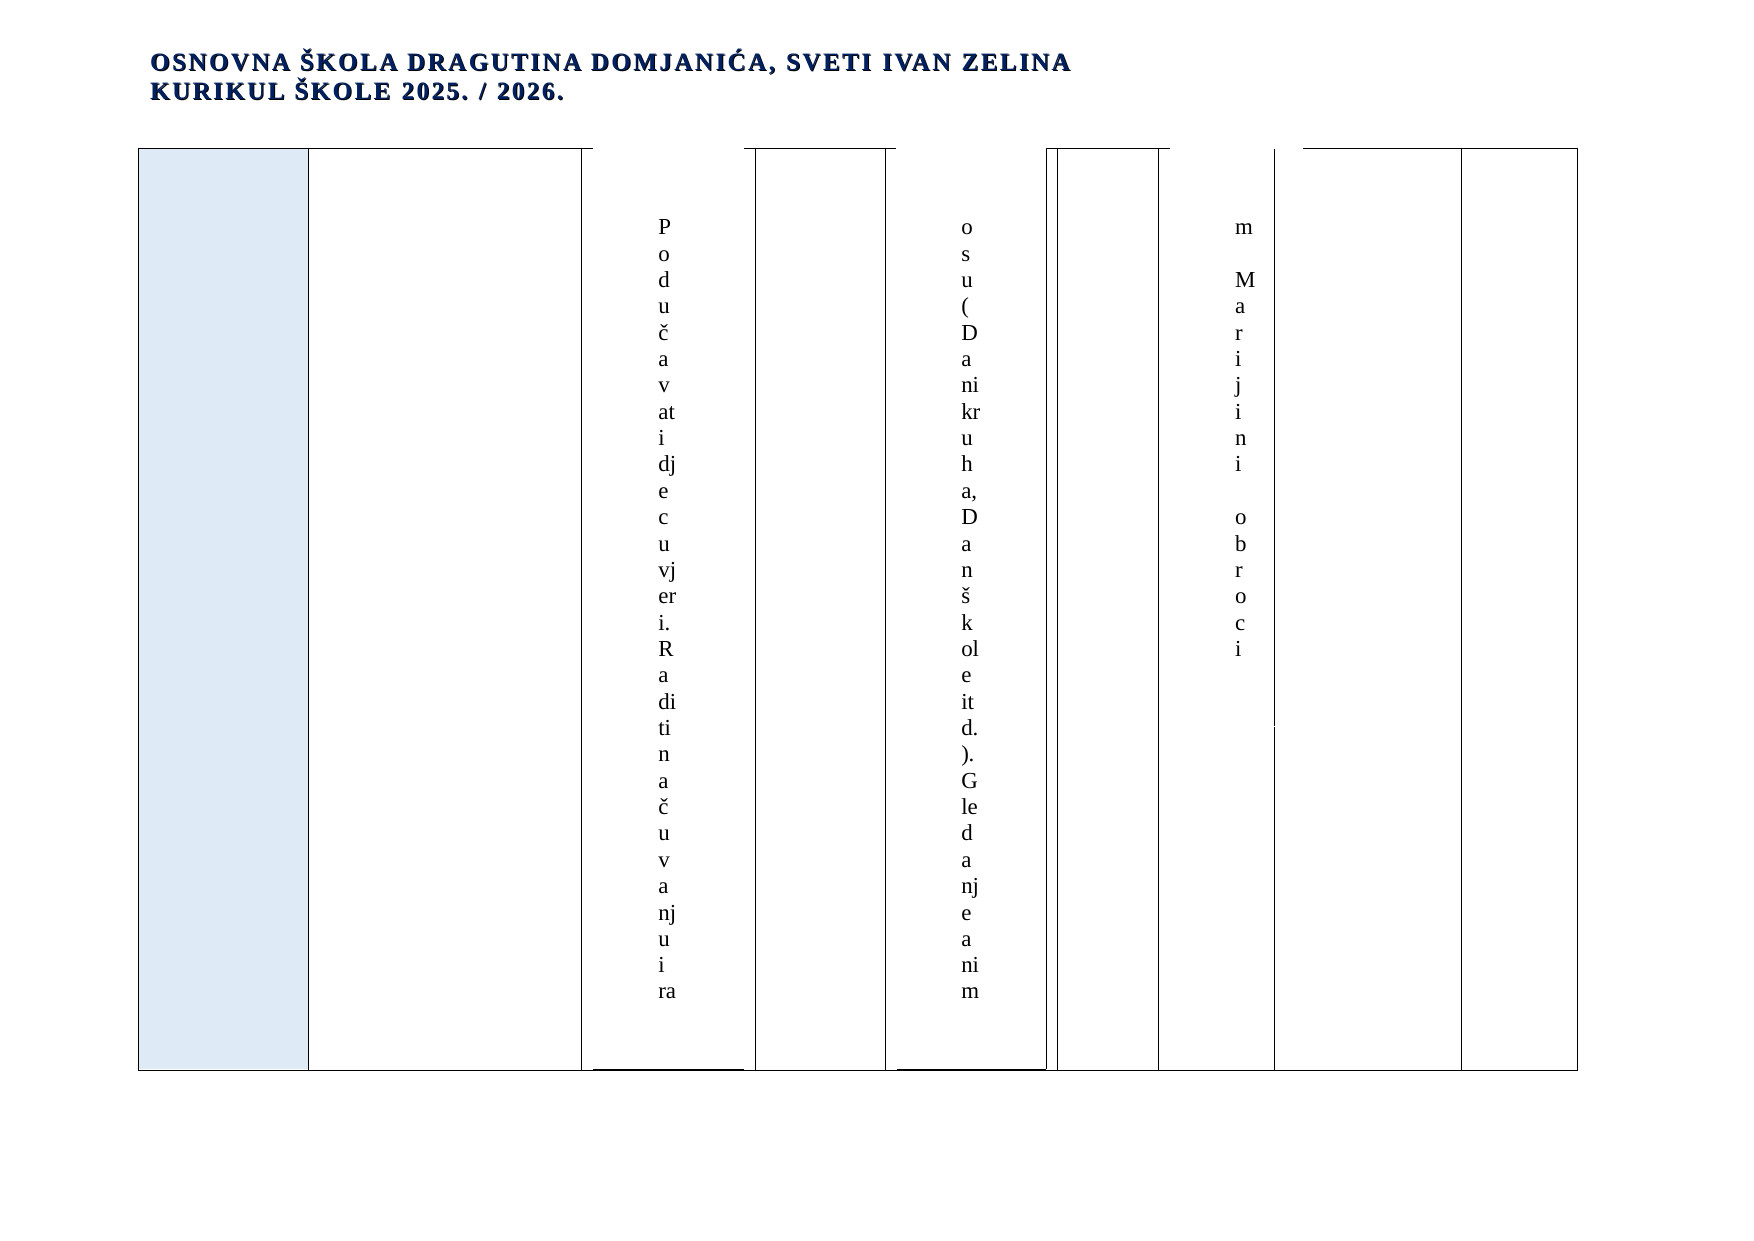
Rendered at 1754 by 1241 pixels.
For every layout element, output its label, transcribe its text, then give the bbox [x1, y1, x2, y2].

table_cell [886, 149, 896, 1069]
table_cell Podučavati djecu vjeri. Raditi na čuvanju i ra [594, 149, 743, 1068]
table_cell [309, 149, 581, 1069]
table_cell [1047, 149, 1057, 1069]
table_cell o su (Dani kruha, Dan škole itd. ).Gledanje anim [897, 149, 1045, 1068]
table_cell [139, 149, 308, 1069]
table_cell [1058, 149, 1158, 1069]
table_cell [744, 149, 755, 1069]
table_cell [582, 149, 593, 1069]
table_cell [1275, 149, 1461, 1069]
table_cell [756, 149, 885, 1069]
table_cell m Marijini obroci [1159, 149, 1274, 1069]
table_cell [1462, 149, 1577, 1069]
